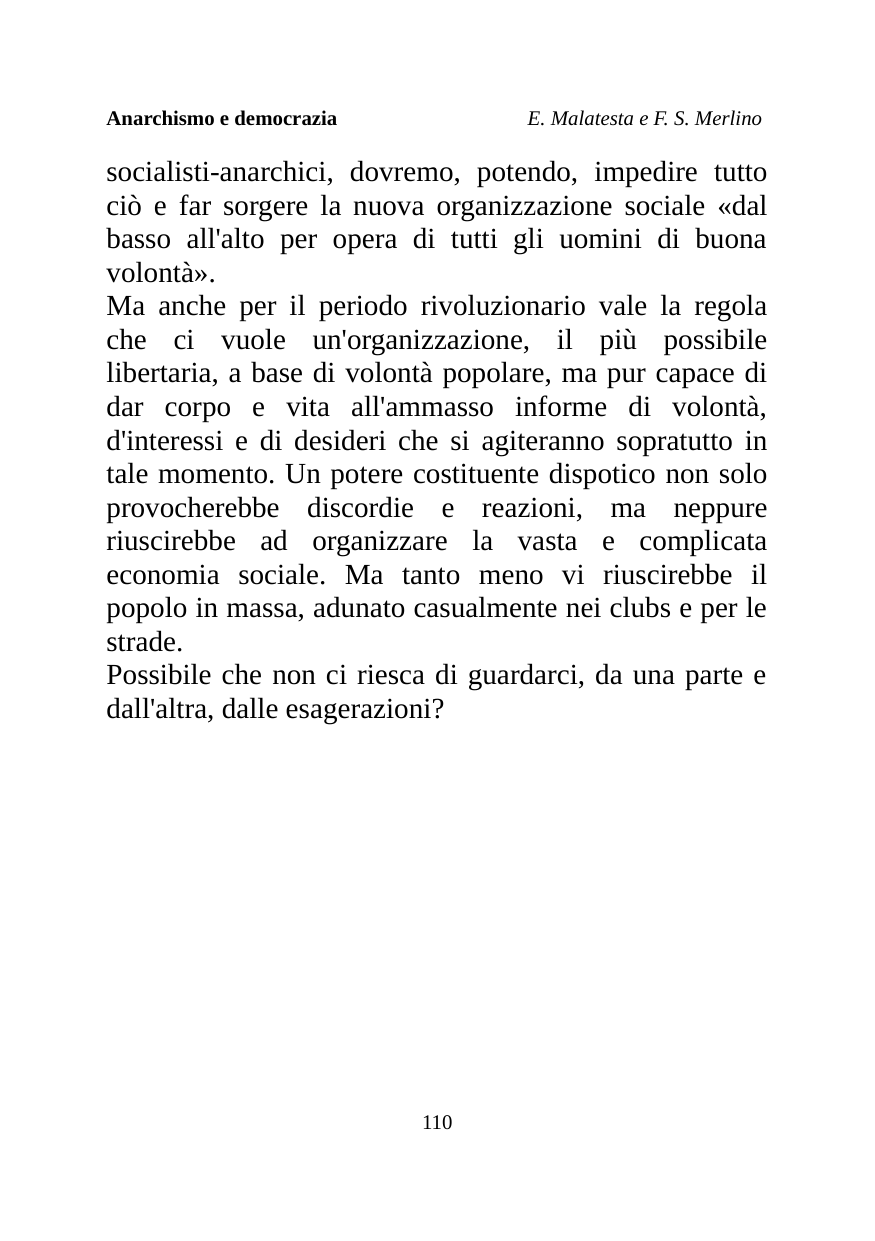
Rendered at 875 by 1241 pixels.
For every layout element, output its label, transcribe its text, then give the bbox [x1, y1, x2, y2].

text socialisti-anarchici, dovremo, potendo, impedire tutto ciò e far sorgere la nuova organizzazione sociale «dal basso all'alto per opera di tutti gli uomini di buona volontà». [106, 154, 768, 288]
text Possibile che non ci riesca di guardarci, da una parte e dall'altra, dalle esagerazioni? [106, 657, 768, 724]
text Ma anche per il periodo rivoluzionario vale la regola che ci vuole un'organizzazione, il più possibile libertaria, a base di volontà popolare, ma pur capace di dar corpo e vita all'ammasso informe di volontà, d'interessi e di desideri che si agiteranno sopratutto in tale momento. Un potere costituente dispotico non solo provocherebbe discordie e reazioni, ma neppure riuscirebbe ad organizzare la vasta e complicata economia sociale. Ma tanto meno vi riuscirebbe il popolo in massa, adunato casualmente nei clubs e per le strade. [106, 288, 768, 657]
